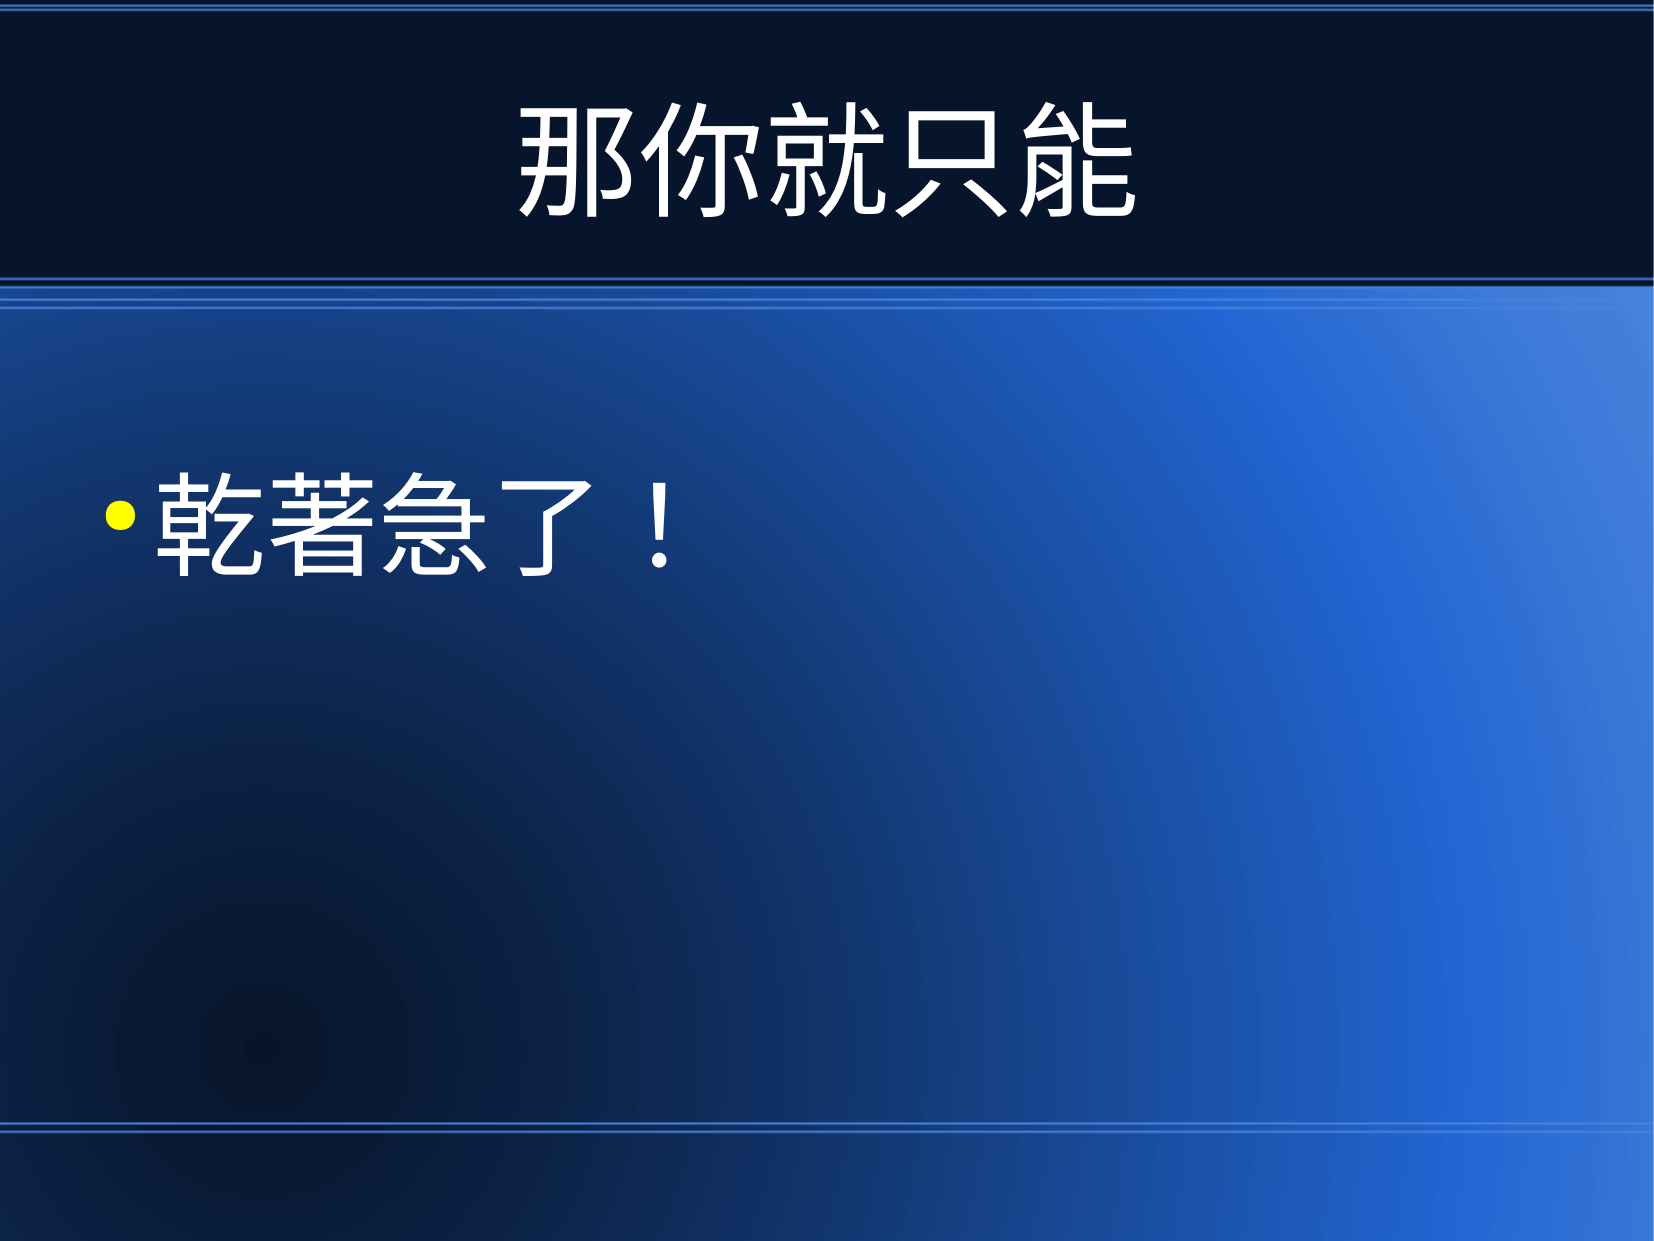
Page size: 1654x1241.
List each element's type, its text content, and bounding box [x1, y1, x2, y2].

list 乾著急了！ [82, 355, 1571, 1241]
title 那你就只能 [82, 49, 1571, 257]
picture [0, 0, 1654, 1241]
